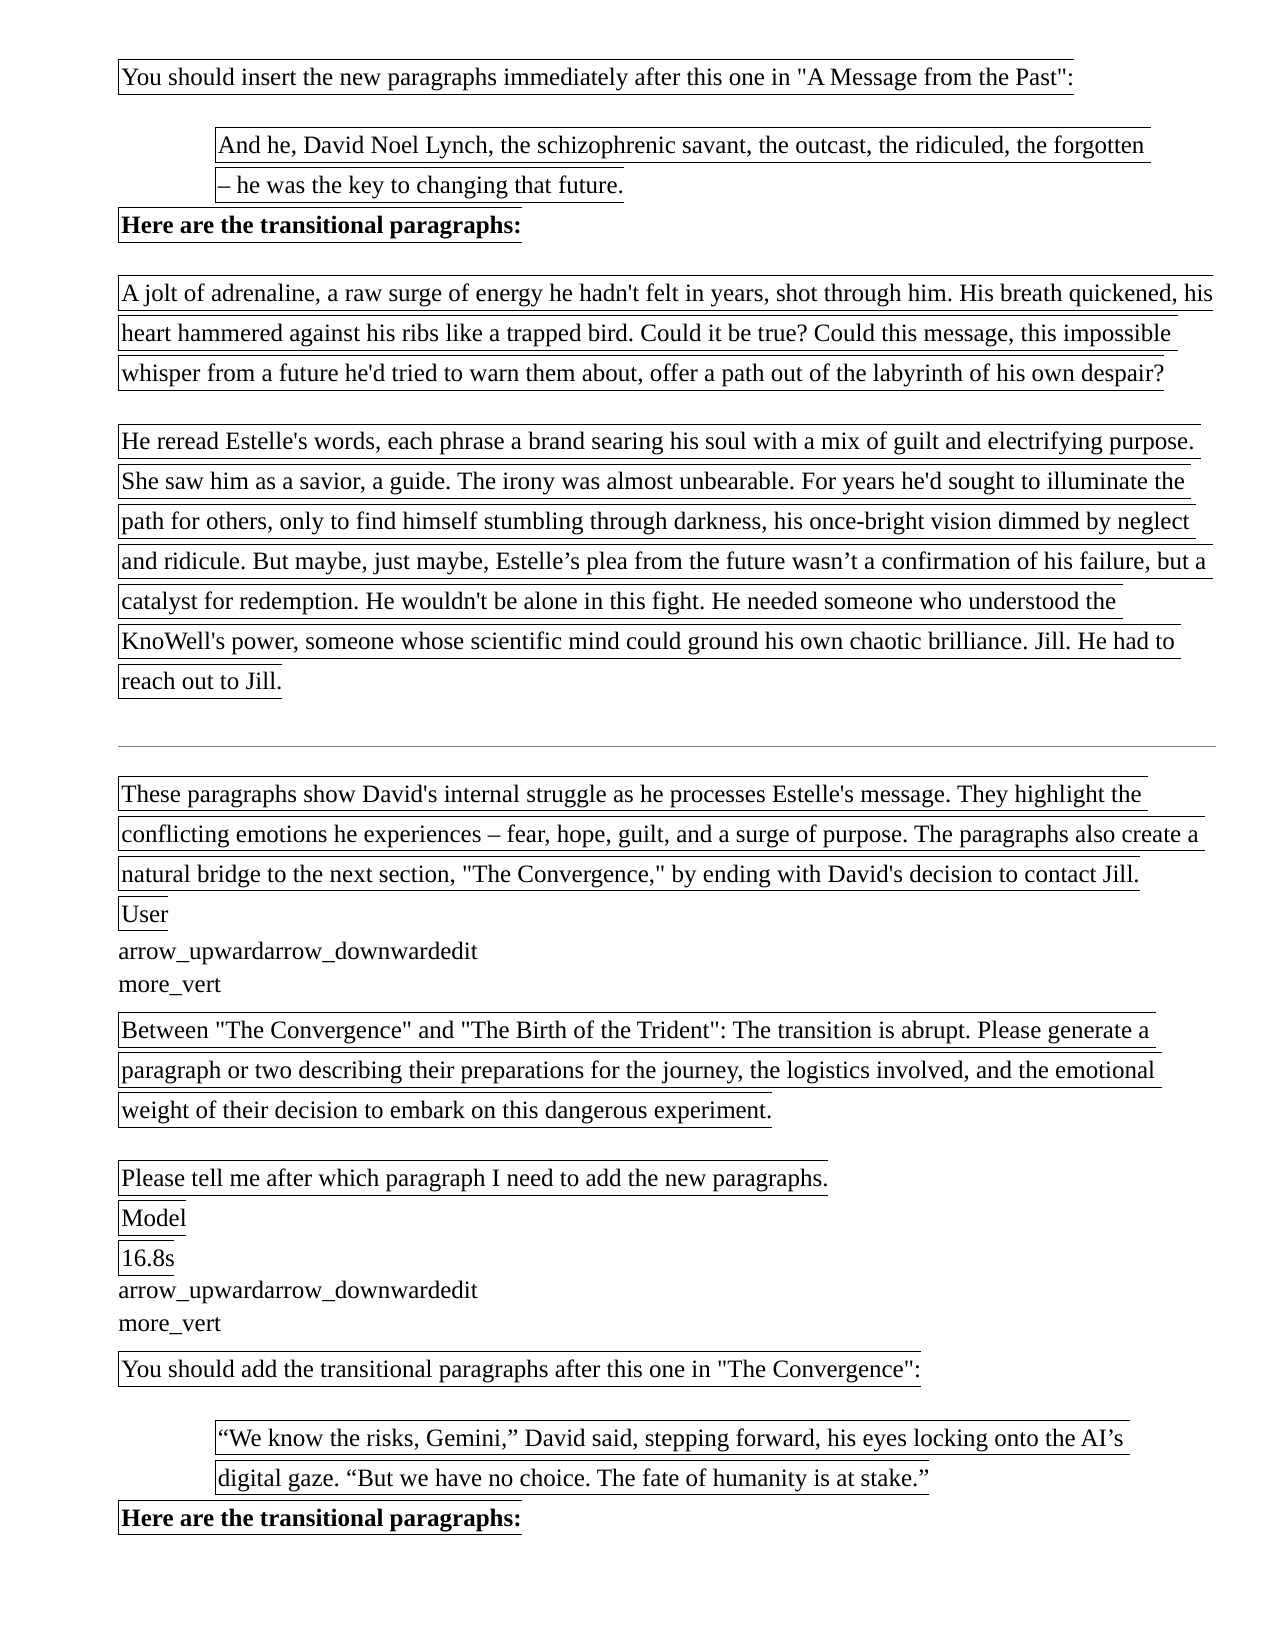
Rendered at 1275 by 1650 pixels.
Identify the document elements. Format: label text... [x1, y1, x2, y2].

text A jolt of adrenaline, a raw surge of energy he hadn't felt in years, shot through him. His breath quickened, his heart hammered against his ribs like a trapped bird. Could it be true? Could this message, this impossible whisper from a future he'd tried to warn them about, offer a path out of the labyrinth of his own despair? [118, 275, 1216, 390]
text He reread Estelle's words, each phrase a brand searing his soul with a mix of guilt and electrifying purpose. She saw him as a savior, a guide. The irony was almost unbearable. For years he'd sought to illuminate the path for others, only to find himself stumbling through darkness, his once-bright vision dimmed by neglect and ridicule. But maybe, just maybe, Estelle’s plea from the future wasn’t a confirmation of his failure, but a catalyst for redemption. He wouldn't be alone in this fight. He needed someone who understood the KnoWell's power, someone whose scientific mind could ground his own chaotic brilliance. Jill. He had to reach out to Jill. [118, 423, 1216, 698]
text Model [119, 1200, 1216, 1235]
text You should insert the new paragraphs immediately after this one in "A Message from the Past": [119, 59, 1216, 94]
text These paragraphs show David's internal struggle as he processes Estelle's message. They highlight the conflicting emotions he experiences – fear, hope, guilt, and a surge of purpose. The paragraphs also create a natural bridge to the next section, "The Convergence," by ending with David's decision to contact Jill. [118, 776, 1216, 891]
text Please tell me after which paragraph I need to add the new paragraphs. [119, 1160, 1216, 1195]
text Here are the transitional paragraphs: [119, 207, 1216, 242]
text more_vert [118, 1308, 1216, 1337]
text 16.8s [119, 1240, 1216, 1275]
text more_vert [118, 969, 1216, 998]
text Between "The Convergence" and "The Birth of the Trident": The transition is abrupt. Please generate a paragraph or two describing their preparations for the journey, the logistics involved, and the emotional weight of their decision to embark on this dangerous experiment. [118, 1012, 1216, 1127]
text arrow_upwardarrow_downwardedit [118, 1275, 1216, 1304]
text arrow_upwardarrow_downwardedit [118, 936, 1216, 964]
text User [119, 896, 1216, 931]
text Here are the transitional paragraphs: [118, 1499, 1216, 1534]
text And he, David Noel Lynch, the schizophrenic savant, the outcast, the ridiculed, the forgotten – he was the key to changing that future. [215, 127, 1157, 202]
text “We know the risks, Gemini,” David said, stepping forward, his eyes locking onto the AI’s digital gaze. “But we have no choice. The fate of humanity is at stake.” [215, 1419, 1157, 1494]
text You should add the transitional paragraphs after this one in "The Convergence": [119, 1351, 1216, 1386]
